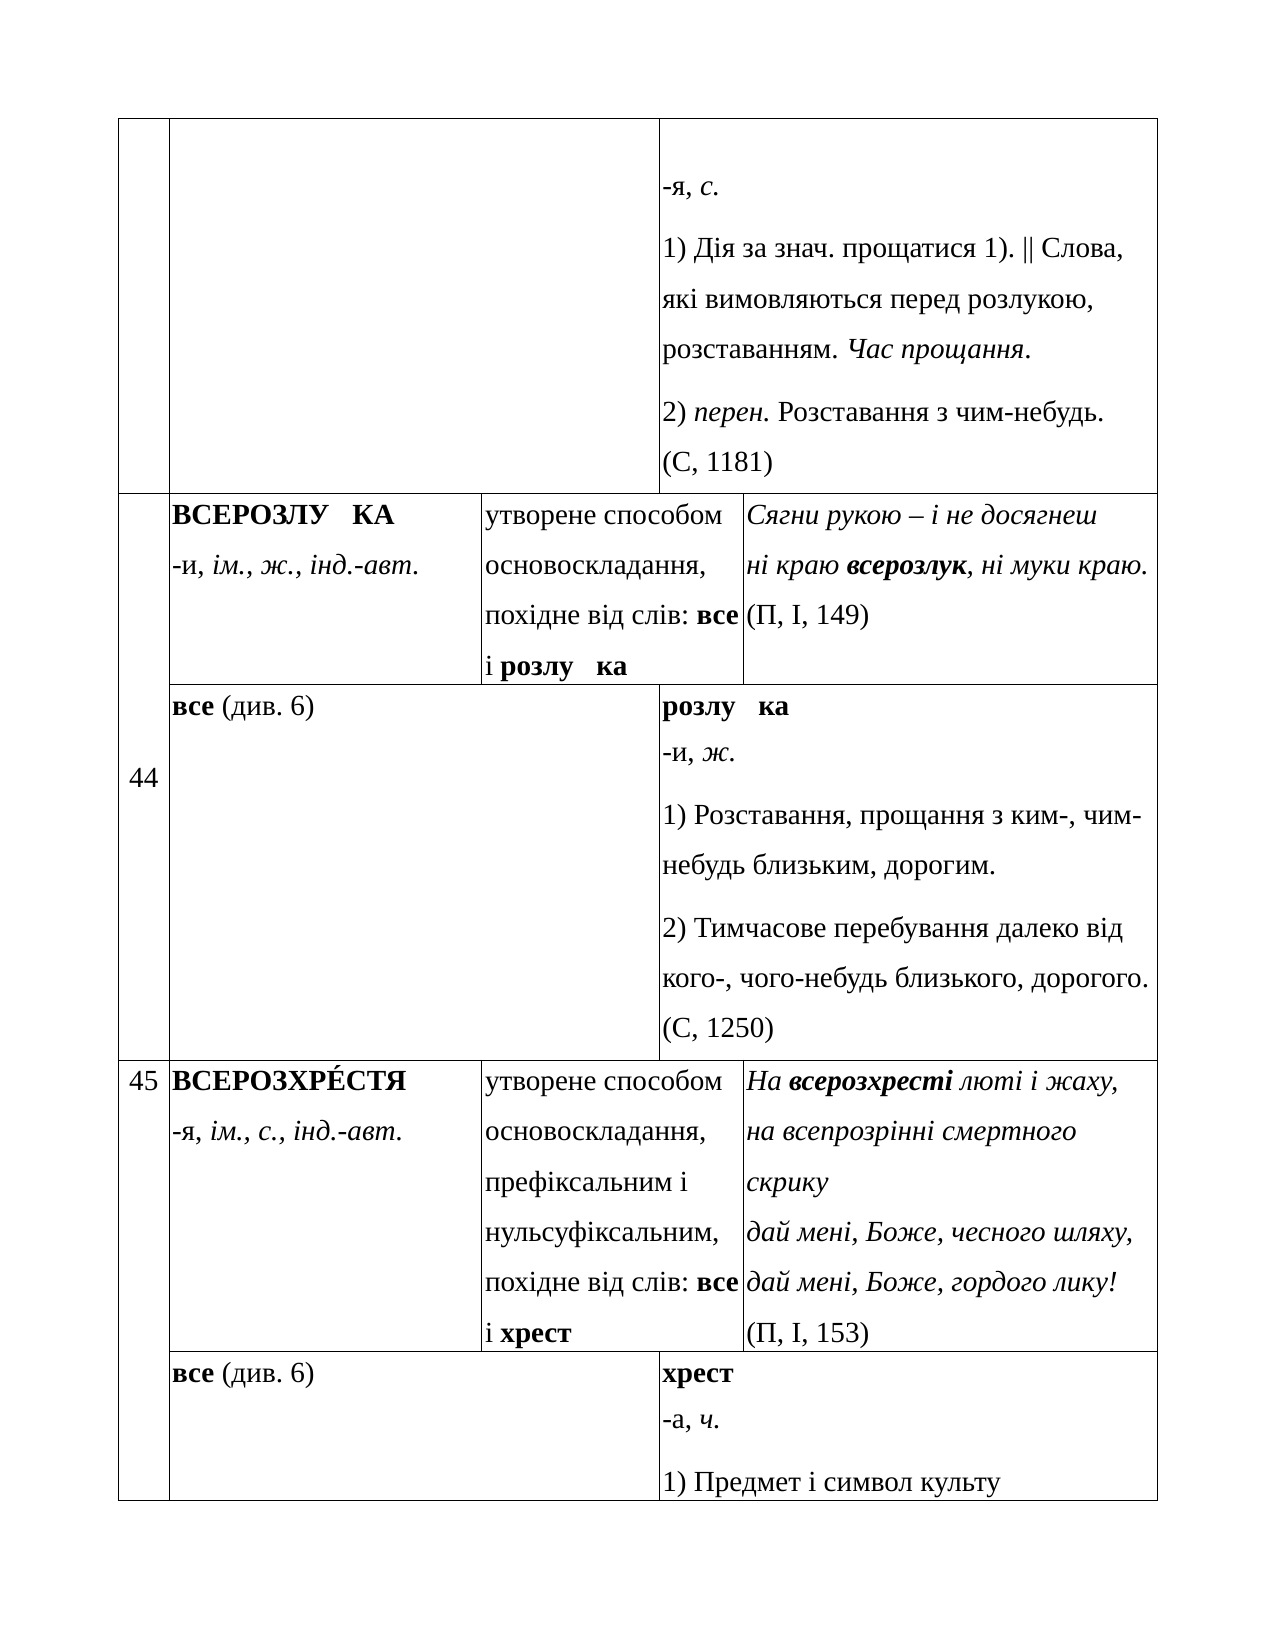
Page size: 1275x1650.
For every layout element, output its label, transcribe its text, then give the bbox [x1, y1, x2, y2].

table_cell Сягни рукою – і не досягнеш ні краю всерозлук, ні муки краю. (П, І, 149) [744, 494, 1157, 684]
table_cell розлука -и, ж. 1) Розставання, прощання з ким-, чим-небудь близьким, дорогим. 2) Тимчасове перебування далеко від кого-, чого-небудь близького, дорогого. (С, 1250) [660, 685, 1157, 1059]
table_cell утворене способом основоскладання, похідне від слів: все і розлука [482, 494, 743, 684]
table_cell На всерозхресті люті і жаху, на всепрозрінні смертного скрику дай мені, Боже, чесного шляху, дай мені, Боже, гордого лику! (П, І, 153) [744, 1061, 1157, 1351]
table_cell все (див. 6) [170, 1352, 659, 1500]
table_cell 45 [119, 1061, 169, 1500]
table_cell хрест -а, ч. 1) Предмет і символ культу [660, 1352, 1157, 1500]
table_cell все (див. 6) [170, 685, 659, 1059]
table_cell -я, с. 1) Дія за знач. прощатися 1). || Слова, які вимовляються перед розлукою, розставанням. Час прощання. 2) перен. Розставання з чим-небудь. (С, 1181) [660, 119, 1157, 493]
table_cell Всерозхрéстя -я, ім., с., інд.-авт. [170, 1061, 481, 1351]
table_cell [170, 119, 659, 493]
table_cell Всерозлука -и, ім., ж., інд.-авт. [170, 494, 481, 684]
table_cell утворене способом основоскладання, префіксальним і нульсуфіксальним, похідне від слів: все і хрест [482, 1061, 743, 1351]
table_cell 44 [119, 494, 169, 1059]
table_cell [119, 119, 169, 493]
